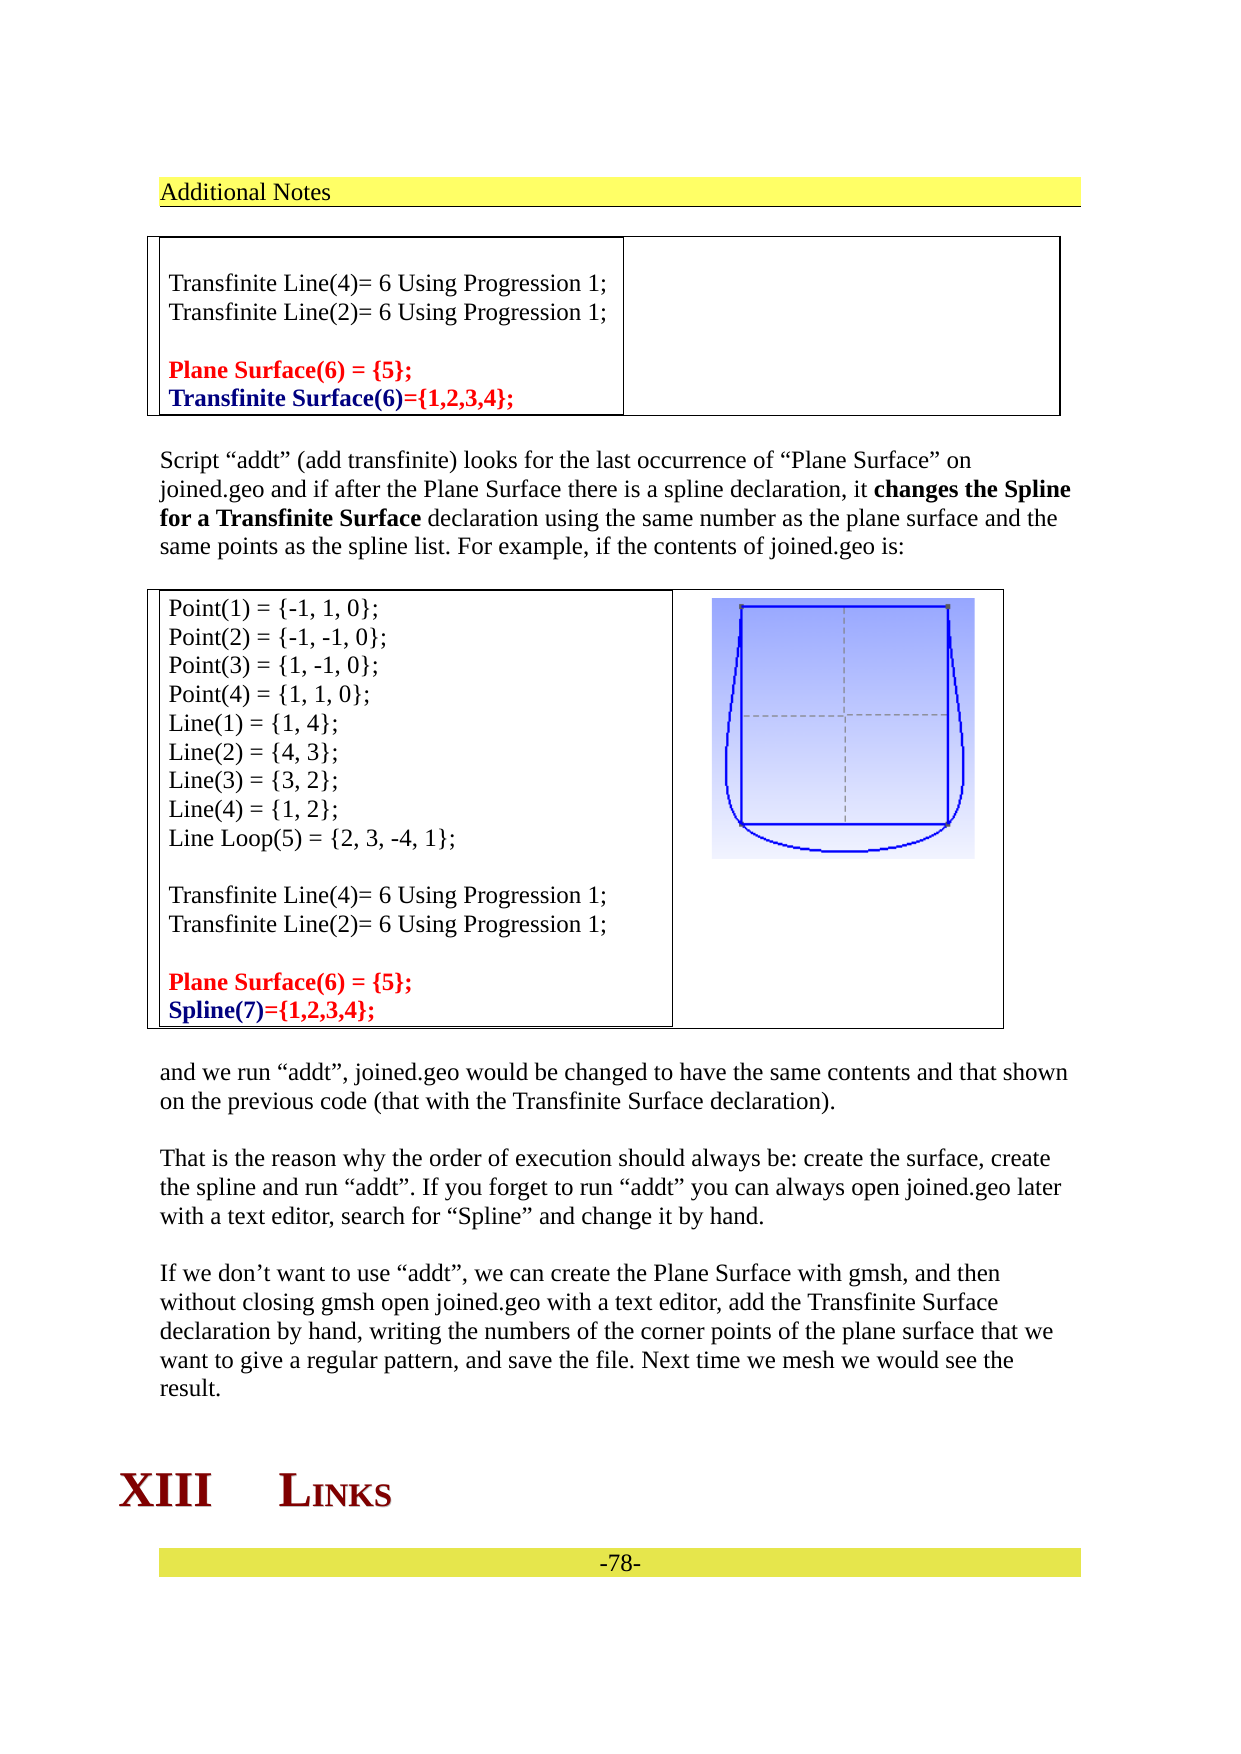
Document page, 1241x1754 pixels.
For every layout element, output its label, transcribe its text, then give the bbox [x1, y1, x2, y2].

text That is the reason why the order of execution should always be: create the surface, create the spline and run “addt”. If you forget to run “addt” you can always open joined.geo later with a text editor, search for “Spline” and change it by hand. [159, 1143, 1081, 1230]
table_header Point(1) = {-1, 1, 0}; Point(2) = {-1, -1, 0}; Point(3) = {1, -1, 0}; Point(4) = {1, 1, 0}; Line(1) = {1, 4}; Line(2) = {4, 3}; Line(3) = {3, 2}; Line(4) = {1, 2}; Line Loop(5) = {2, 3, -4, 1}; Transfinite Line(4)= 6 Using Progression 1; Transfinite Line(2)= 6 Using Progression 1; Plane Surface(6) = {5}; Spline(7)={1,2,3,4}; [160, 591, 672, 1026]
table_header Transfinite Line(4)= 6 Using Progression 1; Transfinite Line(2)= 6 Using Progression 1; Plane Surface(6) = {5}; Transfinite Surface(6)={1,2,3,4}; [160, 238, 623, 414]
text Script “addt” (add transfinite) looks for the last occurrence of “Plane Surface” on joined.geo and if after the Plane Surface there is a spline declaration, it changes the Spline for a Transfinite Surface declaration using the same number as the plane surface and the same points as the spline list. For example, if the contents of joined.geo is: [159, 445, 1081, 560]
subtitle Links [118, 1460, 1081, 1517]
table_header [635, 237, 1059, 415]
table_header [684, 590, 1003, 1027]
text and we run “addt”, joined.geo would be changed to have the same contents and that shown on the previous code (that with the Transfinite Surface declaration). [159, 1057, 1081, 1115]
picture [711, 598, 975, 859]
text If we don’t want to use “addt”, we can create the Plane Surface with gmsh, and then without closing gmsh open joined.geo with a text editor, add the Transfinite Surface declaration by hand, writing the numbers of the corner points of the plane surface that we want to give a regular pattern, and save the file. Next time we mesh we would see the result. [159, 1258, 1081, 1402]
